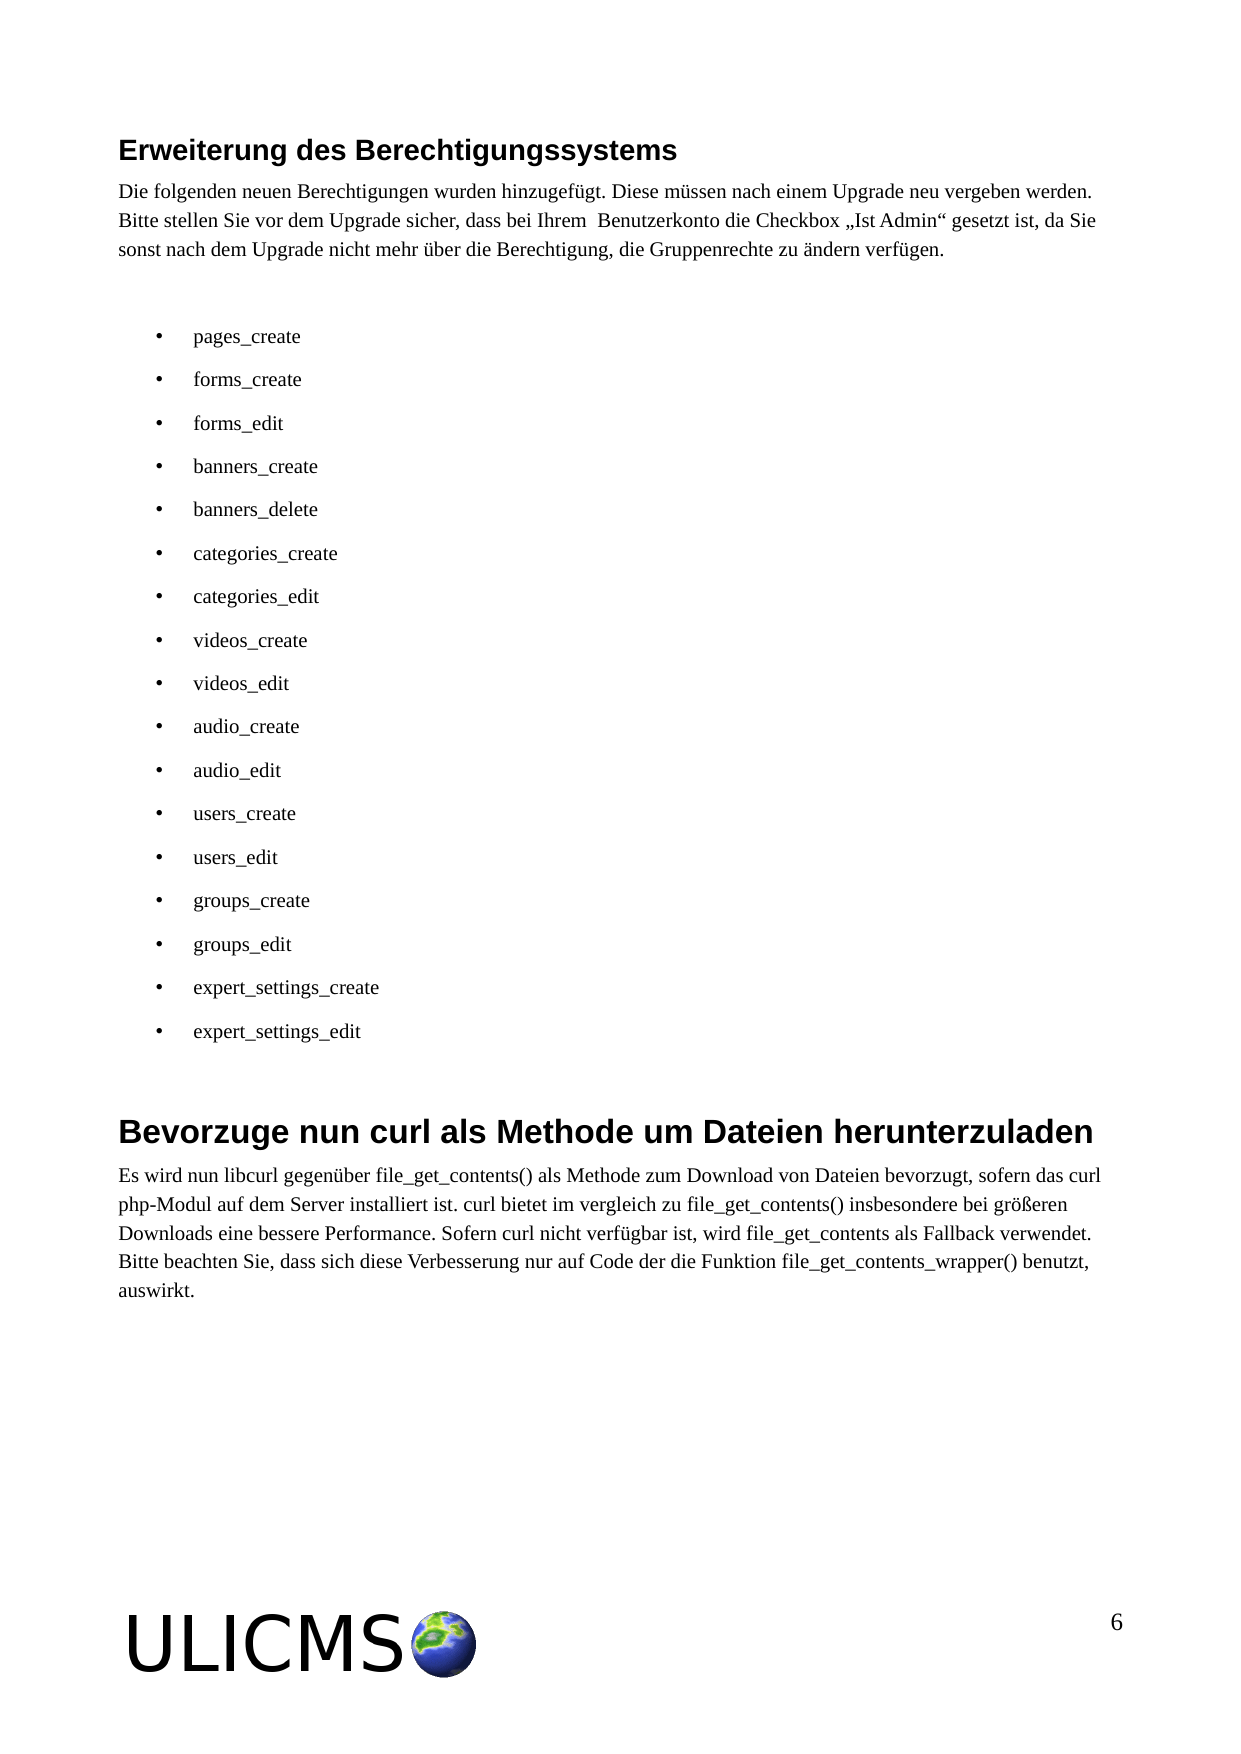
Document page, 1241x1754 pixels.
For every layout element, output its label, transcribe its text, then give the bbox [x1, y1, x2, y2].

list categories_edit [156, 584, 1123, 608]
list groups_create [156, 888, 1123, 912]
subtitle Bevorzuge nun curl als Methode um Dateien herunterzuladen [118, 1112, 1123, 1150]
list audio_edit [156, 758, 1123, 782]
list groups_edit [156, 932, 1123, 956]
list categories_create [156, 541, 1123, 565]
list forms_edit [156, 410, 1123, 434]
text Es wird nun libcurl gegenüber file_get_contents() als Methode zum Download von Dateien bevorzugt, sofern das curl php-Modul auf dem Server installiert ist. curl bietet im vergleich zu file_get_contents() insbesondere bei größeren Downloads eine bessere Performance. Sofern curl nicht verfügbar ist, wird file_get_contents als Fallback verwendet. Bitte beachten Sie, dass sich diese Verbesserung nur auf Code der die Funktion file_get_contents_wrapper() benutzt, auswirkt. [118, 1163, 1123, 1302]
list expert_settings_edit [156, 1018, 1123, 1043]
list users_edit [156, 845, 1123, 869]
text Die folgenden neuen Berechtigungen wurden hinzugefügt. Diese müssen nach einem Upgrade neu vergeben werden. Bitte stellen Sie vor dem Upgrade sicher, dass bei Ihrem Benutzerkonto die Checkbox „Ist Admin“ gesetzt ist, da Sie sonst nach dem Upgrade nicht mehr über die Berechtigung, die Gruppenrechte zu ändern verfügen. [118, 179, 1123, 261]
list audio_create [156, 714, 1123, 738]
list videos_edit [156, 671, 1123, 695]
subtitle Erweiterung des Berechtigungssystems [118, 133, 1123, 166]
list users_create [156, 801, 1123, 825]
list expert_settings_create [156, 975, 1123, 999]
list forms_create [156, 367, 1123, 391]
list banners_create [156, 454, 1123, 478]
list videos_create [156, 628, 1123, 652]
list banners_delete [156, 497, 1123, 521]
list pages_create [156, 323, 1123, 348]
picture [118, 1607, 479, 1681]
